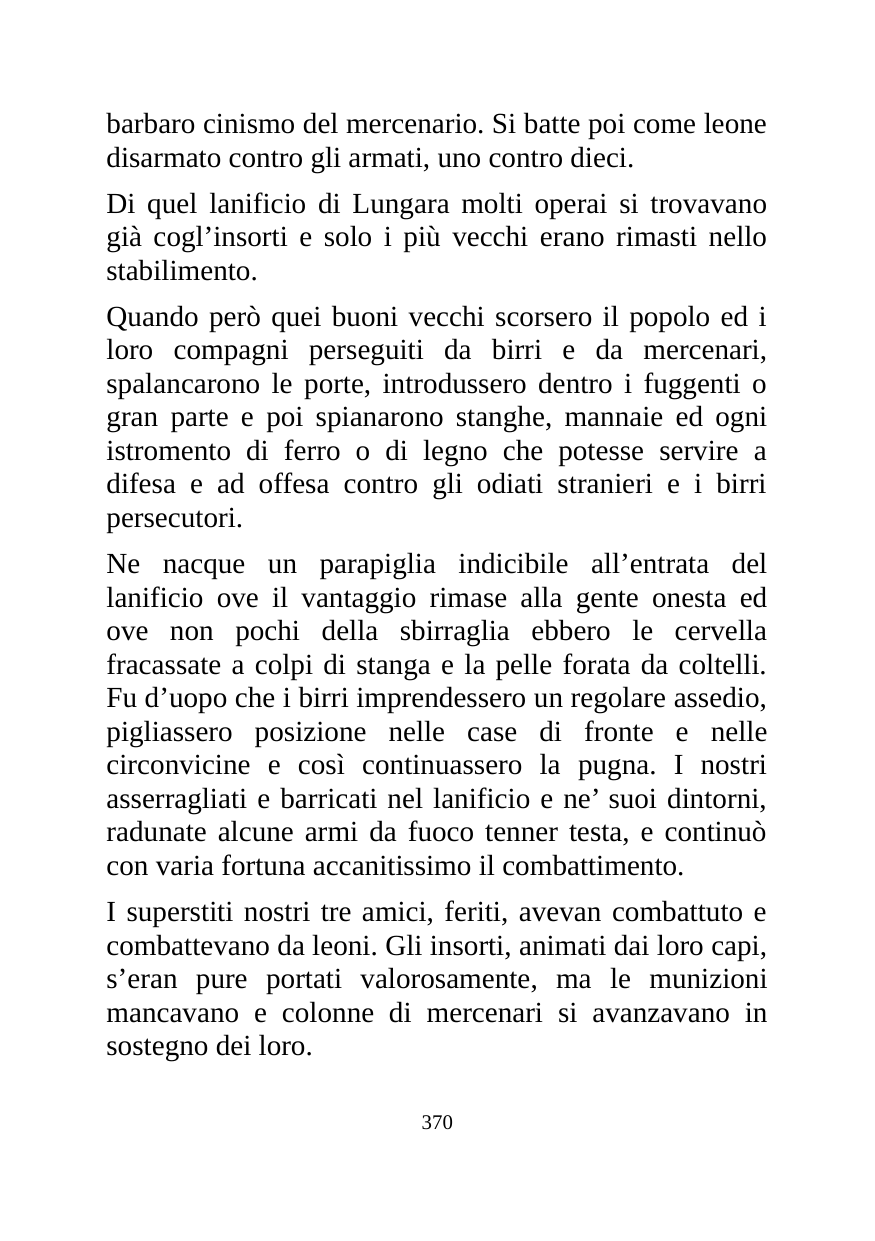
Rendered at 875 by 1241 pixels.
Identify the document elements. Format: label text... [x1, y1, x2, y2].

text barbaro cinismo del mercenario. Si batte poi come leone disarmato contro gli armati, uno contro dieci. [106, 106, 768, 173]
text Di quel lanificio di Lungara molti operai si trovavano già cogl’insorti e solo i più vecchi erano rimasti nello stabilimento. [106, 186, 768, 286]
text Quando però quei buoni vecchi scorsero il popolo ed i loro compagni perseguiti da birri e da mercenari, spalancarono le porte, introdussero dentro i fuggenti o gran parte e poi spianarono stanghe, mannaie ed ogni istromento di ferro o di legno che potesse servire a difesa e ad offesa contro gli odiati stranieri e i birri persecutori. [106, 299, 768, 534]
text Ne nacque un parapiglia indicibile all’entrata del lanificio ove il vantaggio rimase alla gente onesta ed ove non pochi della sbirraglia ebbero le cervella fracassate a colpi di stanga e la pelle forata da coltelli. Fu d’uopo che i birri imprendessero un regolare assedio, pigliassero posizione nelle case di fronte e nelle circonvicine e così continuassero la pugna. I nostri asserragliati e barricati nel lanificio e ne’ suoi dintorni, radunate alcune armi da fuoco tenner testa, e continuò con varia fortuna accanitissimo il combattimento. [106, 546, 768, 882]
text I superstiti nostri tre amici, feriti, avevan combattuto e combattevano da leoni. Gli insorti, animati dai loro capi, s’eran pure portati valorosamente, ma le munizioni mancavano e colonne di mercenari si avanzavano in sostegno dei loro. [106, 894, 768, 1062]
